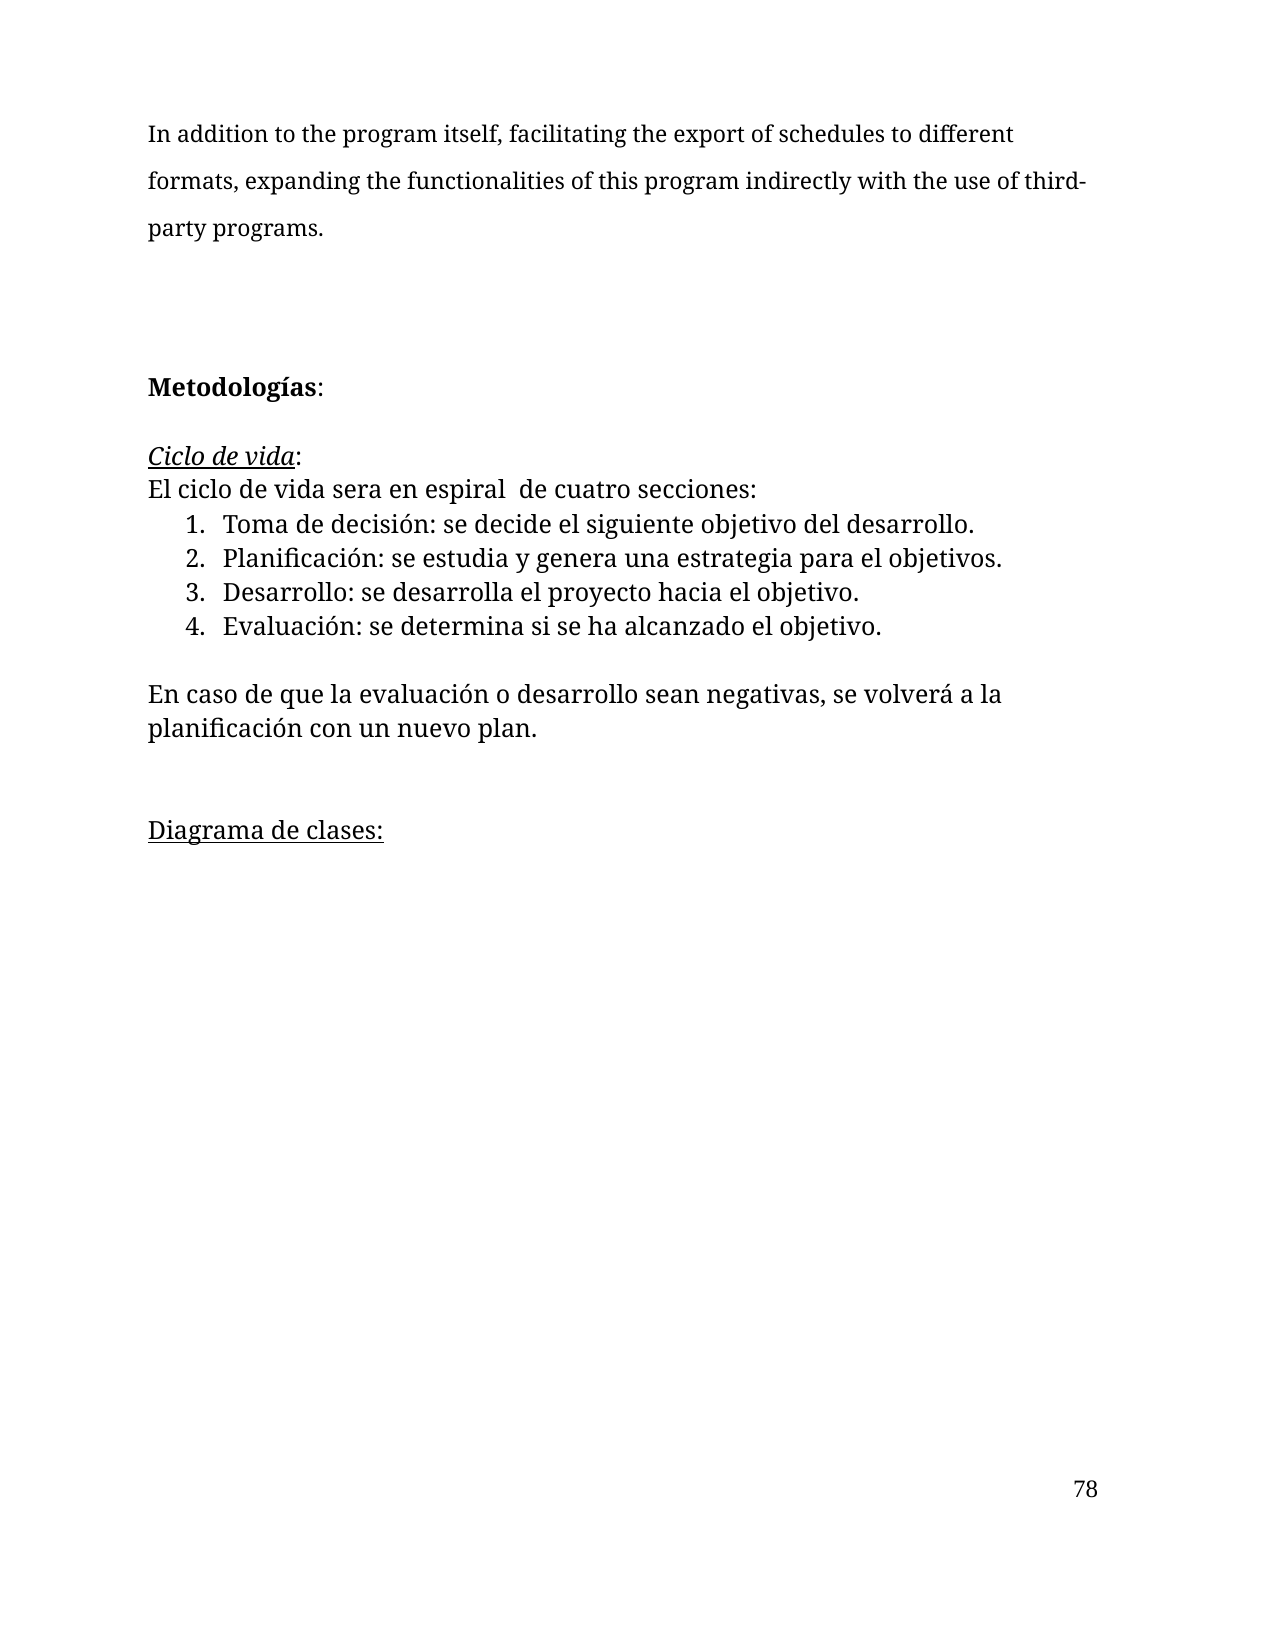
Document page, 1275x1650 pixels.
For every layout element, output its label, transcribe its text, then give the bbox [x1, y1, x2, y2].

list Evaluación: se determina si se ha alcanzado el objetivo. [185, 608, 1098, 642]
text Metodologías: [148, 370, 1098, 404]
text En caso de que la evaluación o desarrollo sean negativas, se volverá a la planificación con un nuevo plan. [148, 677, 1098, 745]
list Planificación: se estudia y genera una estrategia para el objetivos. [185, 540, 1098, 574]
text Ciclo de vida: [148, 438, 1098, 472]
list Toma de decisión: se decide el siguiente objetivo del desarrollo. [185, 506, 1098, 540]
text Diagrama de clases: [148, 813, 1098, 847]
list Desarrollo: se desarrolla el proyecto hacia el objetivo. [185, 574, 1098, 608]
text In addition to the program itself, facilitating the export of schedules to different formats, expanding the functionalities of this program indirectly with the use of third-party programs. [148, 118, 1098, 243]
text El ciclo de vida sera en espiral de cuatro secciones: [148, 472, 1098, 506]
